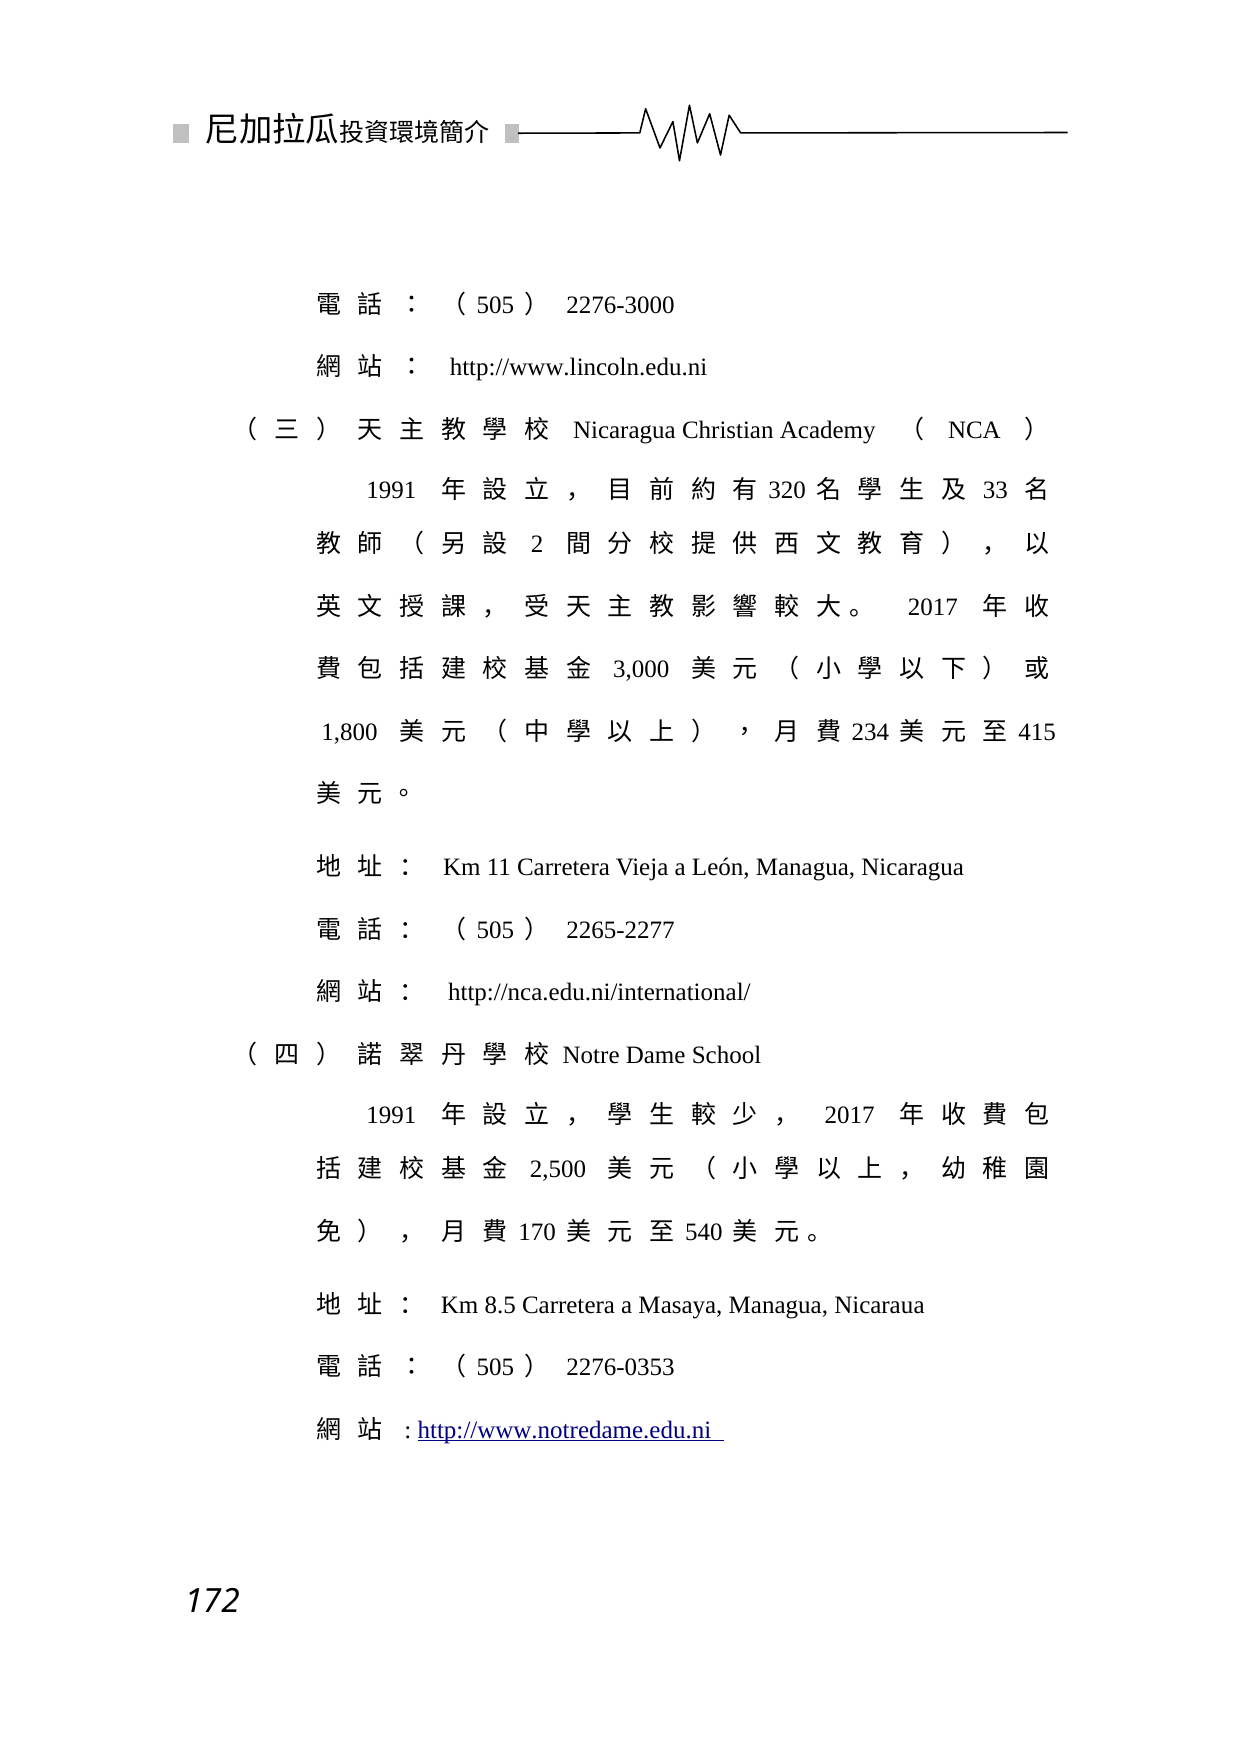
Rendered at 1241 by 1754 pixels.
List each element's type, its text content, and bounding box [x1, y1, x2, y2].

text 電話：（505）2276-3000 [281, 250, 1058, 313]
text 電話：（505）2265-2277 [281, 875, 1058, 938]
text （三）天主教學校Nicaragua Christian Academy（NCA） [207, 375, 1058, 438]
text 網站：http://nca.edu.ni/international/ [281, 938, 1058, 1000]
text 電話：（505）2276-0353 [281, 1313, 1058, 1375]
text 地址：Km 11 Carretera Vieja a León, Managua, Nicaragua [281, 813, 1058, 875]
text 地址：Km 8.5 Carretera a Masaya, Managua, Nicaraua [281, 1250, 1058, 1313]
text 網站：http://www.lincoln.edu.ni [281, 313, 1058, 375]
text 網站: http://www.notredame.edu.ni [281, 1375, 1058, 1438]
text 1991年設立，學生較少，2017年收費包括建校基金2,500美元（小學以上，幼稚園免），月費170美元至540美元。 [281, 1063, 1058, 1250]
text 1991年設立，目前約有320名學生及33名教師（另設2間分校提供西文教育），以英文授課，受天主教影響較大。2017年收費包括建校基金3,000美元（小學以下）或1,800美元（中學以上），月費234美元至415美元。 [281, 438, 1058, 813]
text （四）諾翠丹學校Notre Dame School [207, 1000, 1058, 1063]
